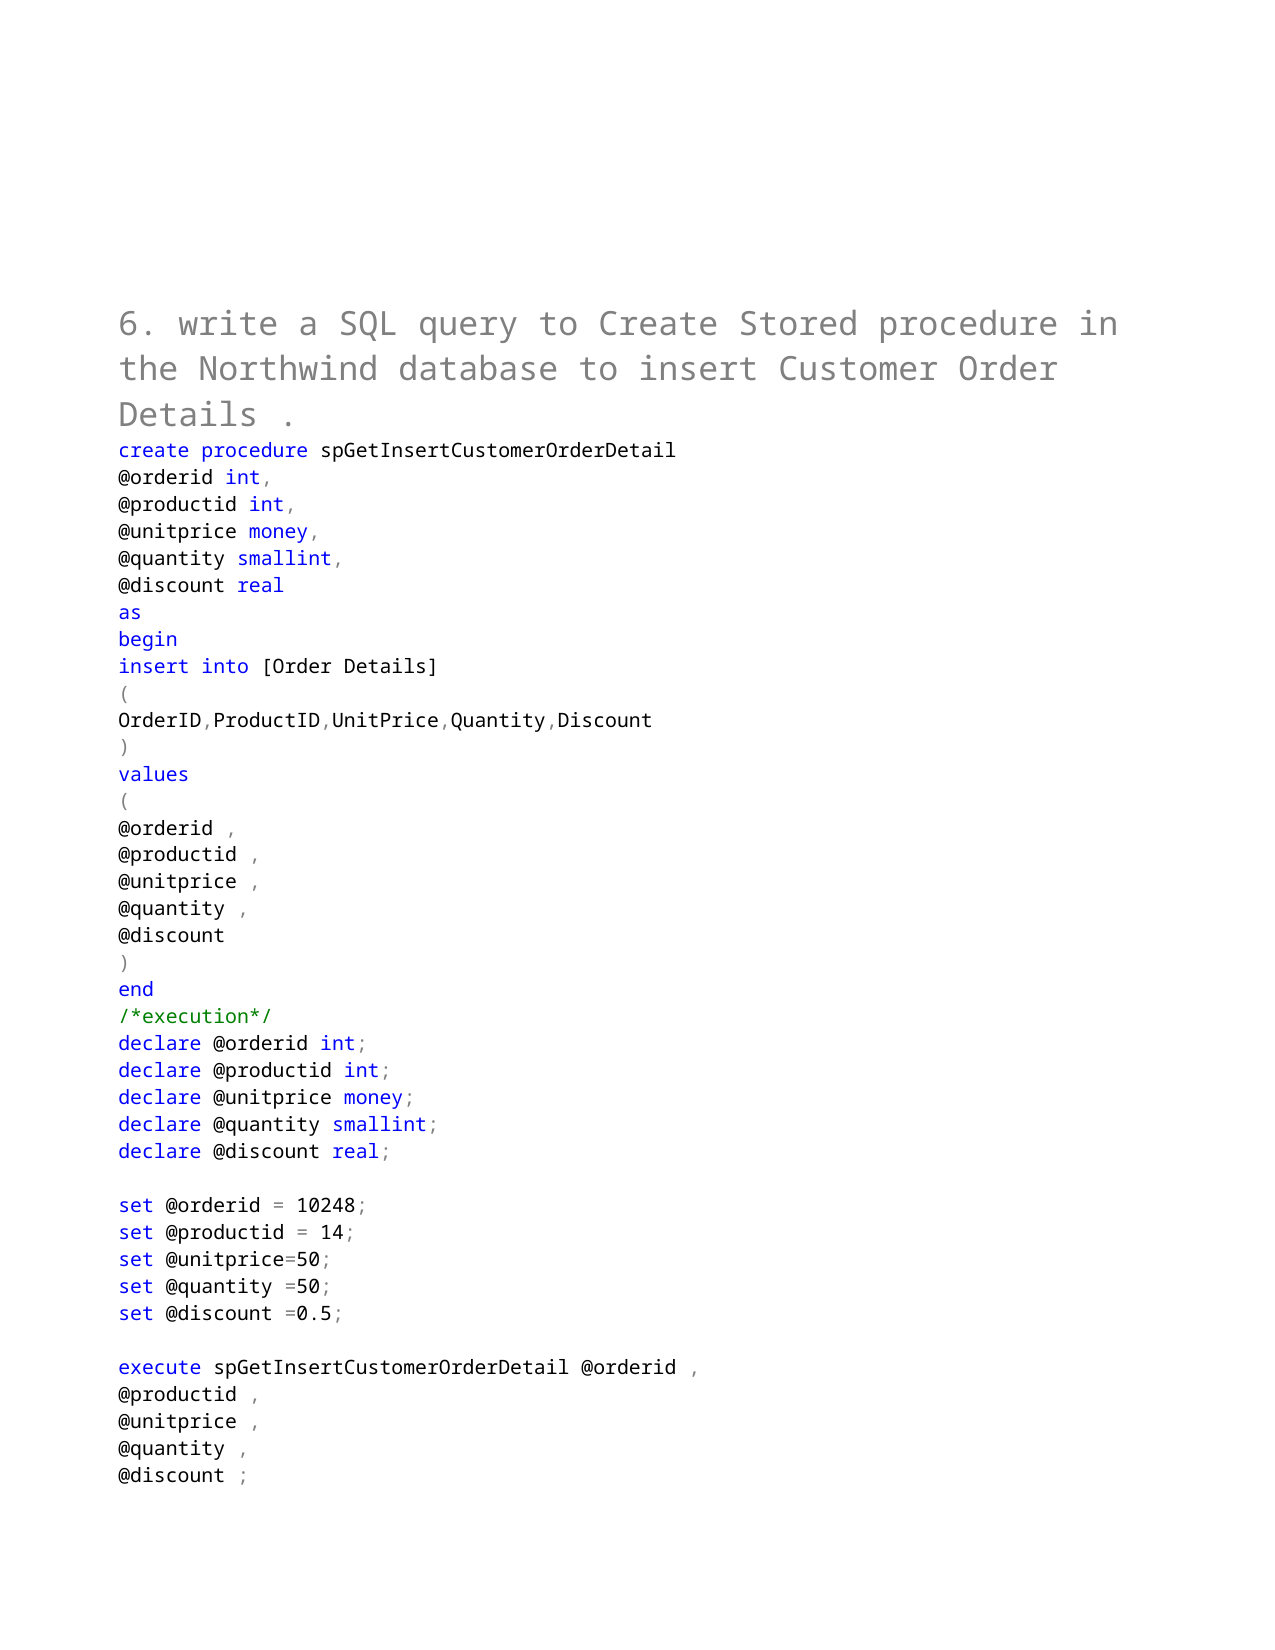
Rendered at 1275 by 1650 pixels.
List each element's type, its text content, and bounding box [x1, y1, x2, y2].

text begin [118, 625, 1157, 652]
text set @productid = 14; [118, 1218, 1157, 1245]
text set @discount =0.5; [118, 1299, 1157, 1326]
text @unitprice money, [118, 517, 1157, 544]
text declare @discount real; [118, 1137, 1157, 1164]
text declare @productid int; [118, 1057, 1157, 1083]
text @discount ; [118, 1461, 1157, 1488]
text @discount real [118, 571, 1157, 598]
text create procedure spGetInsertCustomerOrderDetail [118, 436, 1157, 463]
text 6. write a SQL query to Create Stored procedure in the Northwind database to insert Customer Order Details . [118, 300, 1157, 436]
text as [118, 598, 1157, 625]
text /*execution*/ [118, 1003, 1157, 1029]
text @quantity smallint, [118, 544, 1157, 571]
text @quantity , [118, 1434, 1157, 1461]
text @discount [118, 922, 1157, 949]
text ( [118, 787, 1157, 814]
text OrderID,ProductID,UnitPrice,Quantity,Discount [118, 706, 1157, 733]
text declare @orderid int; [118, 1029, 1157, 1057]
text declare @unitprice money; [118, 1083, 1157, 1111]
text ) [118, 733, 1157, 760]
text set @orderid = 10248; [118, 1191, 1157, 1218]
text end [118, 976, 1157, 1003]
text ( [118, 679, 1157, 706]
text declare @quantity smallint; [118, 1111, 1157, 1137]
text ) [118, 949, 1157, 976]
text @unitprice , [118, 1407, 1157, 1434]
text @productid , [118, 1380, 1157, 1407]
text @orderid int, [118, 463, 1157, 490]
text @productid , [118, 841, 1157, 868]
text insert into [Order Details] [118, 652, 1157, 679]
text @quantity , [118, 895, 1157, 922]
text execute spGetInsertCustomerOrderDetail @orderid , [118, 1353, 1157, 1380]
text values [118, 760, 1157, 787]
text @productid int, [118, 490, 1157, 517]
text set @quantity =50; [118, 1272, 1157, 1299]
text @orderid , [118, 814, 1157, 841]
text set @unitprice=50; [118, 1245, 1157, 1272]
text @unitprice , [118, 868, 1157, 895]
